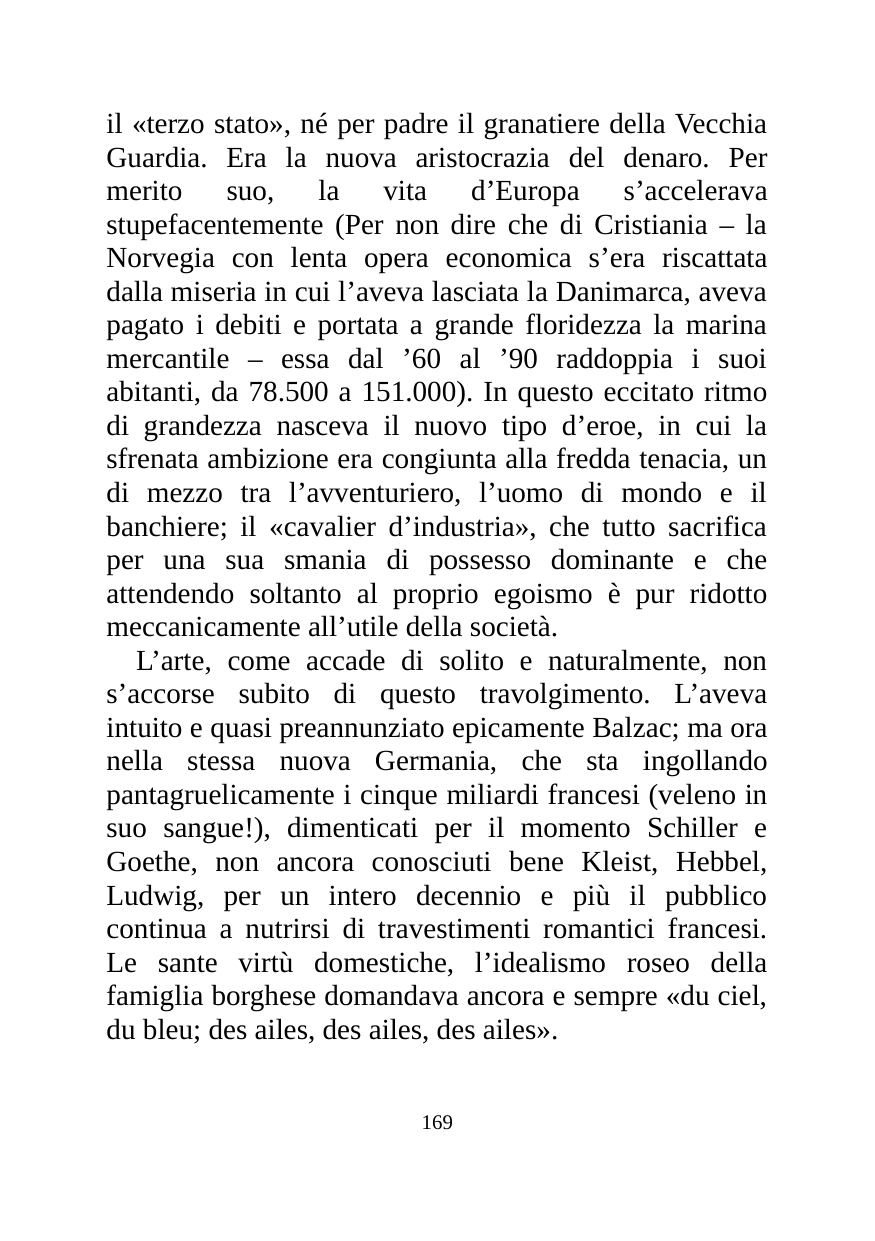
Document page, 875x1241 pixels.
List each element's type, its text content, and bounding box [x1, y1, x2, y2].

text il «terzo stato», né per padre il granatiere della Vecchia Guardia. Era la nuova aristocrazia del denaro. Per merito suo, la vita d’Europa s’accelerava stupefacentemente (Per non dire che di Cristiania – la Norvegia con lenta opera economica s’era riscattata dalla miseria in cui l’aveva lasciata la Danimarca, aveva pagato i debiti e portata a grande floridezza la marina mercantile – essa dal ’60 al ’90 raddoppia i suoi abitanti, da 78.500 a 151.000). In questo eccitato ritmo di grandezza nasceva il nuovo tipo d’eroe, in cui la sfrenata ambizione era congiunta alla fredda tenacia, un di mezzo tra l’avventuriero, l’uomo di mondo e il banchiere; il «cavalier d’industria», che tutto sacrifica per una sua smania di possesso dominante e che attendendo soltanto al proprio egoismo è pur ridotto meccanicamente all’utile della società. [106, 106, 768, 643]
text L’arte, come accade di solito e naturalmente, non s’accorse subito di questo travolgimento. L’aveva intuito e quasi preannunziato epicamente Balzac; ma ora nella stessa nuova Germania, che sta ingollando pantagruelicamente i cinque miliardi francesi (veleno in suo sangue!), dimenticati per il momento Schiller e Goethe, non ancora conosciuti bene Kleist, Hebbel, Ludwig, per un intero decennio e più il pubblico continua a nutrirsi di travestimenti romantici francesi. Le sante virtù domestiche, l’idealismo roseo della famiglia borghese domandava ancora e sempre «du ciel, du bleu; des ailes, des ailes, des ailes». [106, 643, 768, 1045]
